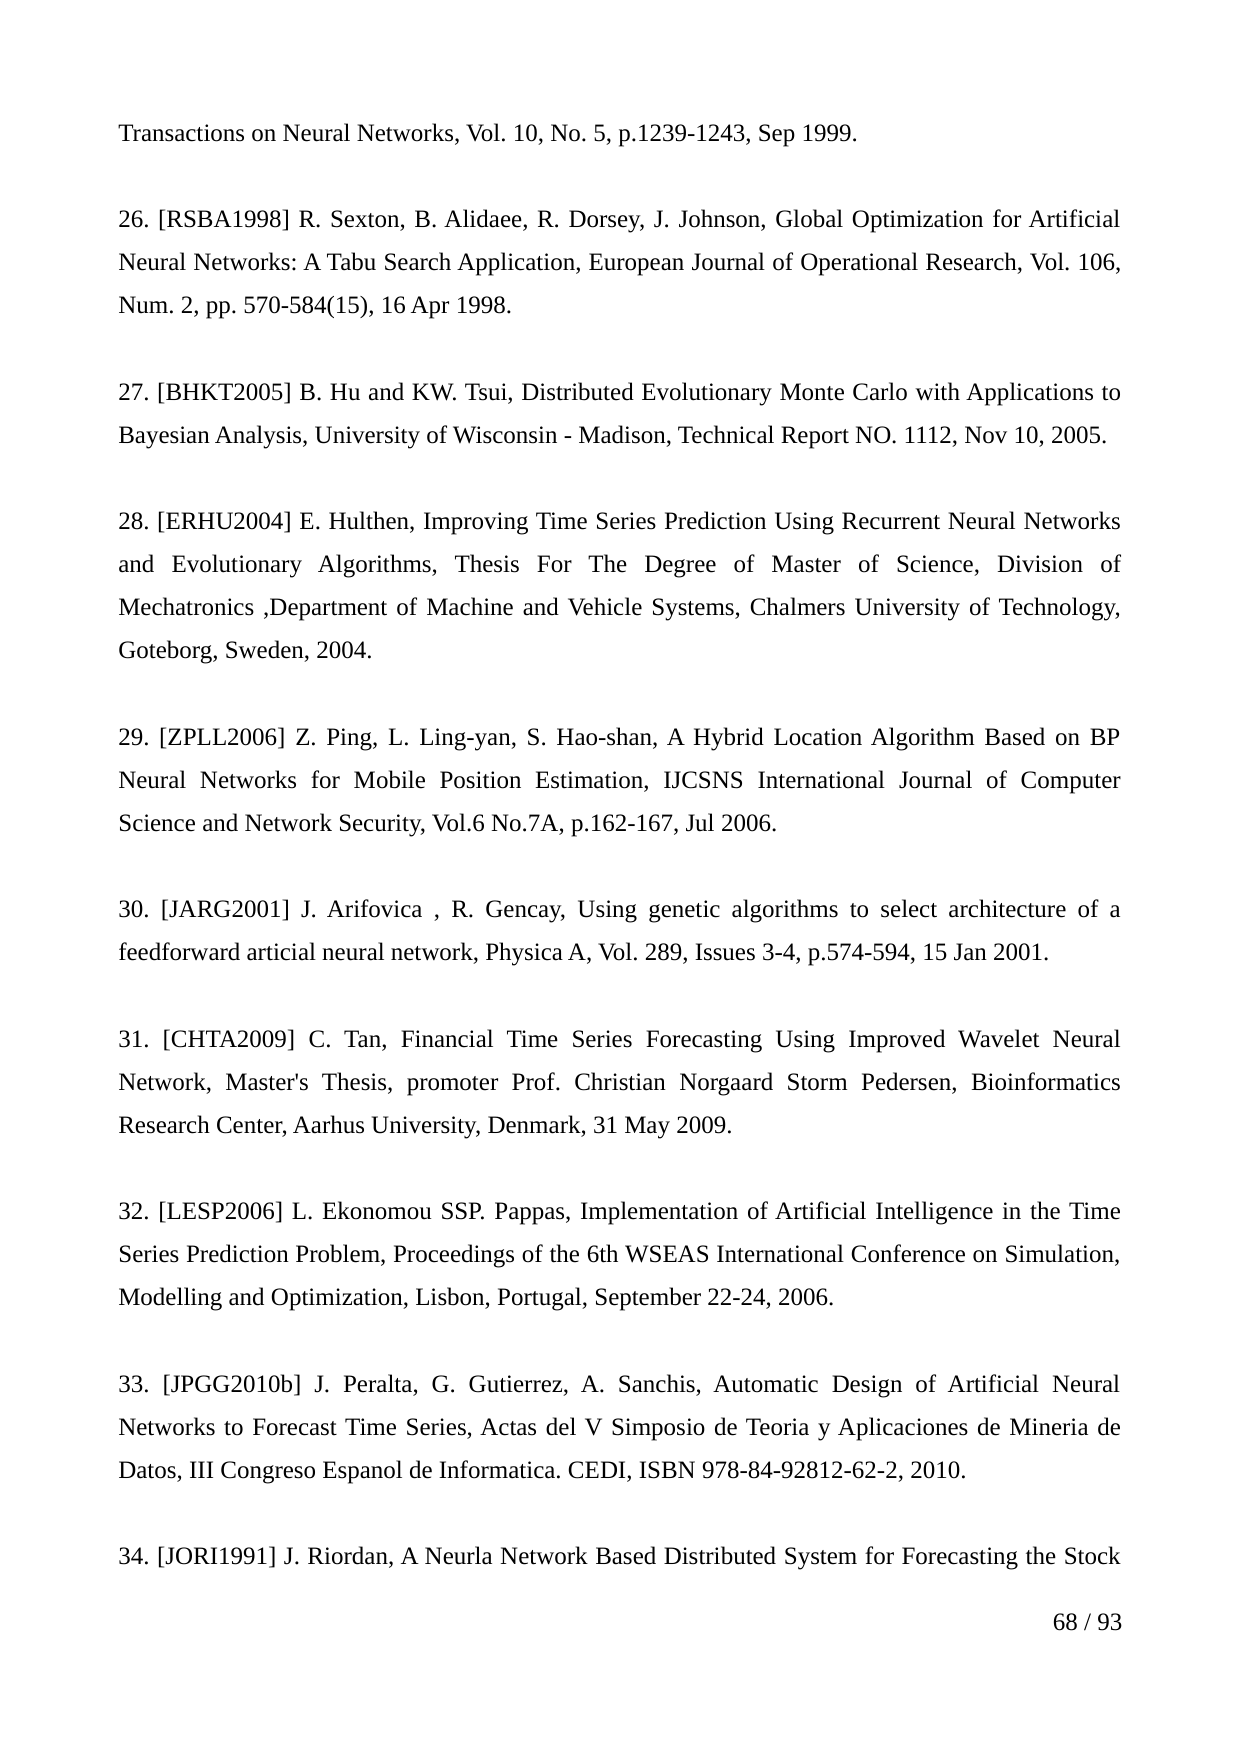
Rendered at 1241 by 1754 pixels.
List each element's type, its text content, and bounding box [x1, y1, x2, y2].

text 33. [JPGG2010b] J. Peralta, G. Gutierrez, A. Sanchis, Automatic Design of Artificial Neural Networks to Forecast Time Series, Actas del V Simposio de Teoria y Aplicaciones de Mineria de Datos, III Congreso Espanol de Informatica. CEDI, ISBN 978-84-92812-62-2, 2010. [118, 1369, 1122, 1484]
text 31. [CHTA2009] C. Tan, Financial Time Series Forecasting Using Improved Wavelet Neural Network, Master's Thesis, promoter Prof. Christian Norgaard Storm Pedersen, Bioinformatics Research Center, Aarhus University, Denmark, 31 May 2009. [118, 1024, 1122, 1139]
text 26. [RSBA1998] R. Sexton, B. Alidaee, R. Dorsey, J. Johnson, Global Optimization for Artificial Neural Networks: A Tabu Search Application, European Journal of Operational Research, Vol. 106, Num. 2, pp. 570-584(15), 16 Apr 1998. [118, 204, 1122, 319]
text 29. [ZPLL2006] Z. Ping, L. Ling-yan, S. Hao-shan, A Hybrid Location Algorithm Based on BP Neural Networks for Mobile Position Estimation, IJCSNS International Journal of Computer Science and Network Security, Vol.6 No.7A, p.162-167, Jul 2006. [118, 722, 1122, 837]
text 34. [JORI1991] J. Riordan, A Neurla Network Based Distributed System for Forecasting the Stock [118, 1541, 1122, 1570]
text 30. [JARG2001] J. Arifovica , R. Gencay, Using genetic algorithms to select architecture of a feedforward articial neural network, Physica A, Vol. 289, Issues 3-4, p.574-594, 15 Jan 2001. [118, 894, 1122, 966]
text 27. [BHKT2005] B. Hu and KW. Tsui, Distributed Evolutionary Monte Carlo with Applications to Bayesian Analysis, University of Wisconsin - Madison, Technical Report NO. 1112, Nov 10, 2005. [118, 377, 1122, 449]
text 32. [LESP2006] L. Ekonomou SSP. Pappas, Implementation of Artificial Intelligence in the Time Series Prediction Problem, Proceedings of the 6th WSEAS International Conference on Simulation, Modelling and Optimization, Lisbon, Portugal, September 22-24, 2006. [118, 1196, 1122, 1311]
text Transactions on Neural Networks, Vol. 10, No. 5, p.1239-1243, Sep 1999. [118, 118, 1122, 147]
text 28. [ERHU2004] E. Hulthen, Improving Time Series Prediction Using Recurrent Neural Networks and Evolutionary Algorithms, Thesis For The Degree of Master of Science, Division of Mechatronics ,Department of Machine and Vehicle Systems, Chalmers University of Technology, Goteborg, Sweden, 2004. [118, 506, 1122, 664]
